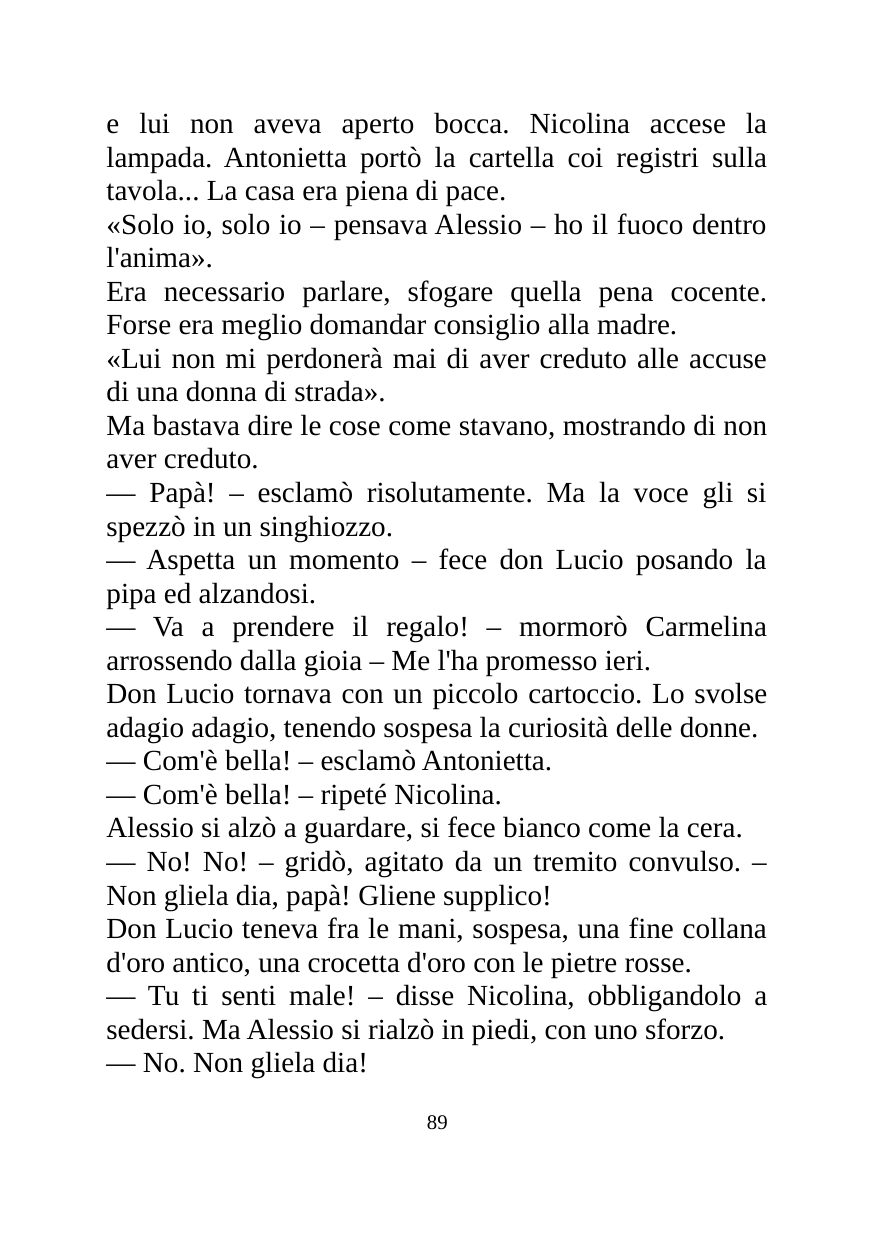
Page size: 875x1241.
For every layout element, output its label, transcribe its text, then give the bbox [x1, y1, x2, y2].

text — No. Non gliela dia! [106, 1045, 768, 1079]
text — Papà! – esclamò risolutamente. Ma la voce gli si spezzò in un singhiozzo. [106, 475, 768, 542]
text — Com'è bella! – esclamò Antonietta. [106, 743, 768, 777]
text — Aspetta un momento – fece don Lucio posando la pipa ed alzandosi. [106, 542, 768, 609]
text e lui non aveva aperto bocca. Nicolina accese la lampada. Antonietta portò la cartella coi registri sulla tavola... La casa era piena di pace. [106, 106, 768, 207]
text — Com'è bella! – ripeté Nicolina. [106, 777, 768, 811]
text — Va a prendere il regalo! – mormorò Carmelina arrossendo dalla gioia – Me l'ha promesso ieri. [106, 609, 768, 676]
text — No! No! – gridò, agitato da un tremito convulso. – Non gliela dia, papà! Gliene supplico! [106, 844, 768, 911]
text Ma bastava dire le cose come stavano, mostrando di non aver creduto. [106, 408, 768, 475]
text Don Lucio teneva fra le mani, sospesa, una fine collana d'oro antico, una crocetta d'oro con le pietre rosse. [106, 911, 768, 978]
text «Lui non mi perdonerà mai di aver creduto alle accuse di una donna di strada». [106, 341, 768, 408]
text Alessio si alzò a guardare, si fece bianco come la cera. [106, 811, 768, 844]
text — Tu ti senti male! – disse Nicolina, obbligandolo a sedersi. Ma Alessio si rialzò in piedi, con uno sforzo. [106, 978, 768, 1045]
text Era necessario parlare, sfogare quella pena cocente. Forse era meglio domandar consiglio alla madre. [106, 274, 768, 341]
text «Solo io, solo io – pensava Alessio – ho il fuoco dentro l'anima». [106, 207, 768, 274]
text Don Lucio tornava con un piccolo cartoccio. Lo svolse adagio adagio, tenendo sospesa la curiosità delle donne. [106, 676, 768, 743]
